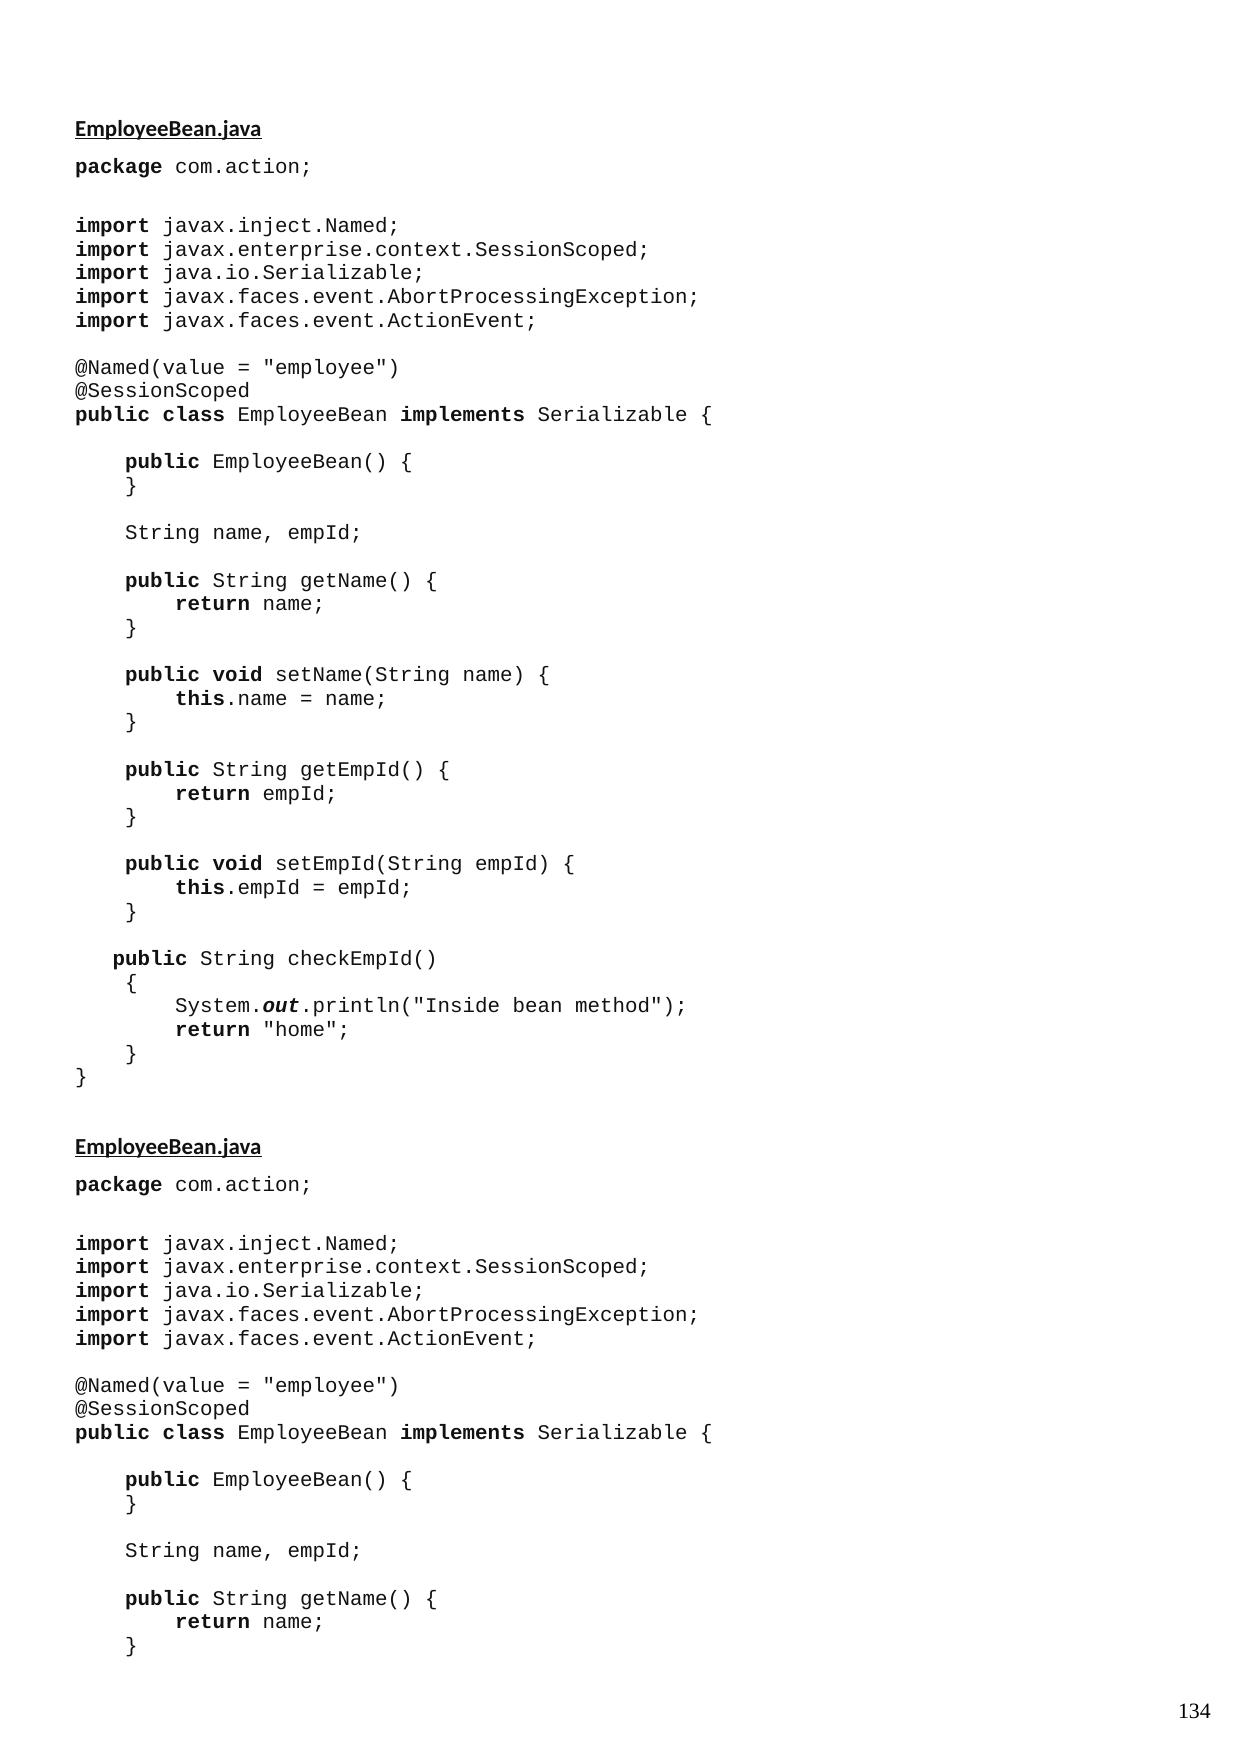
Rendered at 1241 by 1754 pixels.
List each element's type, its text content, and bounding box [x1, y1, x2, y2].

text import javax.inject.Named; [75, 1233, 1211, 1257]
text EmployeeBean.java [75, 1132, 1211, 1160]
text String name, empId; [75, 522, 1211, 546]
text public void setEmpId(String empId) { [75, 853, 1211, 877]
text public void setName(String name) { [75, 664, 1211, 688]
text } [75, 1635, 1211, 1658]
text import javax.faces.event.ActionEvent; [75, 309, 1211, 333]
text return empId; [75, 782, 1211, 806]
text import javax.faces.event.AbortProcessingException; [75, 286, 1211, 309]
text public class EmployeeBean implements Serializable { [75, 404, 1211, 428]
text @SessionScoped [75, 381, 1211, 404]
text } [75, 475, 1211, 499]
text public class EmployeeBean implements Serializable { [75, 1422, 1211, 1446]
text @SessionScoped [75, 1398, 1211, 1422]
text this.name = name; [75, 688, 1211, 712]
text System.out.println("Inside bean method"); [75, 995, 1211, 1019]
text public EmployeeBean() { [75, 451, 1211, 475]
text import javax.faces.event.AbortProcessingException; [75, 1304, 1211, 1327]
text String name, empId; [75, 1540, 1211, 1564]
text } [75, 1066, 1211, 1090]
text public String getName() { [75, 570, 1211, 593]
text package com.action; [75, 1174, 1211, 1197]
text } [75, 901, 1211, 924]
text return name; [75, 1611, 1211, 1635]
text public EmployeeBean() { [75, 1469, 1211, 1493]
text public String getEmpId() { [75, 759, 1211, 782]
text } [75, 617, 1211, 641]
text @Named(value = "employee") [75, 357, 1211, 381]
text import java.io.Serializable; [75, 1280, 1211, 1304]
text import java.io.Serializable; [75, 262, 1211, 286]
text @Named(value = "employee") [75, 1375, 1211, 1398]
text import javax.enterprise.context.SessionScoped; [75, 239, 1211, 262]
text this.empId = empId; [75, 877, 1211, 901]
text public String checkEmpId() [75, 948, 1211, 972]
text package com.action; [75, 156, 1211, 179]
text } [75, 1043, 1211, 1066]
text EmployeeBean.java [75, 114, 1211, 142]
text import javax.faces.event.ActionEvent; [75, 1327, 1211, 1351]
text } [75, 712, 1211, 735]
text return "home"; [75, 1019, 1211, 1043]
text public String getName() { [75, 1588, 1211, 1611]
text return name; [75, 593, 1211, 617]
text } [75, 806, 1211, 830]
text } [75, 1493, 1211, 1517]
text { [75, 972, 1211, 995]
text import javax.enterprise.context.SessionScoped; [75, 1257, 1211, 1280]
text import javax.inject.Named; [75, 215, 1211, 239]
